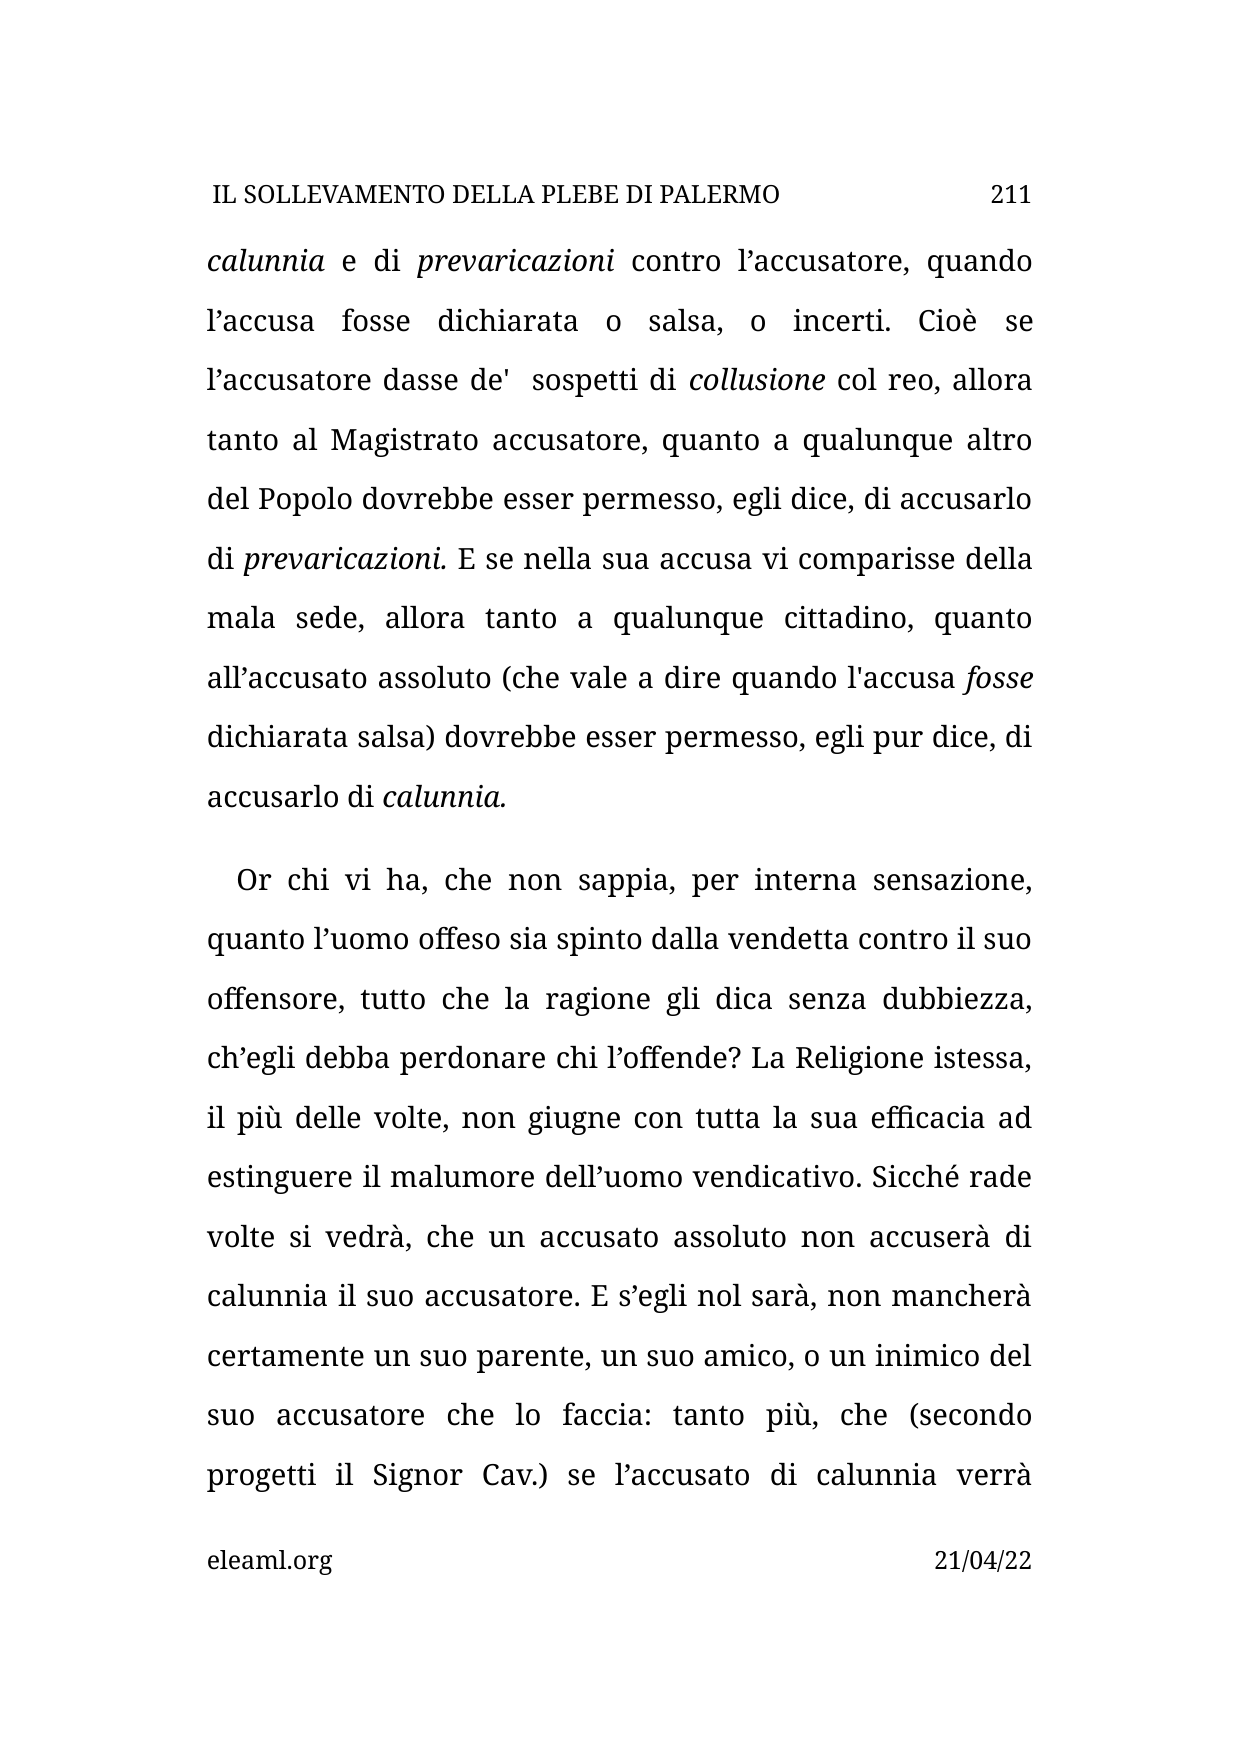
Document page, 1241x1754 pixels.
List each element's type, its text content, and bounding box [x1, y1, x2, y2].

text Or chi vi ha, che non sappia, per interna sensazione, quanto l’uomo offeso sia spinto dalla vendetta contro il suo offensore, tutto che la ragione gli dica senza dubbiezza, ch’egli debba perdonare chi l’offende? La Religione istessa, il più delle volte, non giugne con tutta la sua efficacia ad estinguere il malumore dell’uomo vendicativo. Sicché rade volte si vedrà, che un accusato assoluto non accuserà di calunnia il suo accusatore. E s’egli nol sarà, non mancherà certamente un suo parente, un suo amico, o un inimico del suo accusatore che lo faccia: tanto più, che (secondo progetti il Signor Cav.) se l’accusato di calunnia verrà [207, 859, 1033, 1493]
text calunnia e di prevaricazioni contro l’accusatore, quando l’accusa fosse dichiarata o salsa, o incerti. Cioè se l’accusatore dasse de' sospetti di collusione col reo, allora tanto al Magistrato accusatore, quanto a qualunque altro del Popolo dovrebbe esser permesso, egli dice, di accusarlo di prevaricazioni. E se nella sua accusa vi comparisse della mala sede, allora tanto a qualunque cittadino, quanto all’accusato assoluto (che vale a dire quando l'accusa fosse dichiarata salsa) dovrebbe esser permesso, egli pur dice, di accusarlo di calunnia. [207, 241, 1033, 816]
